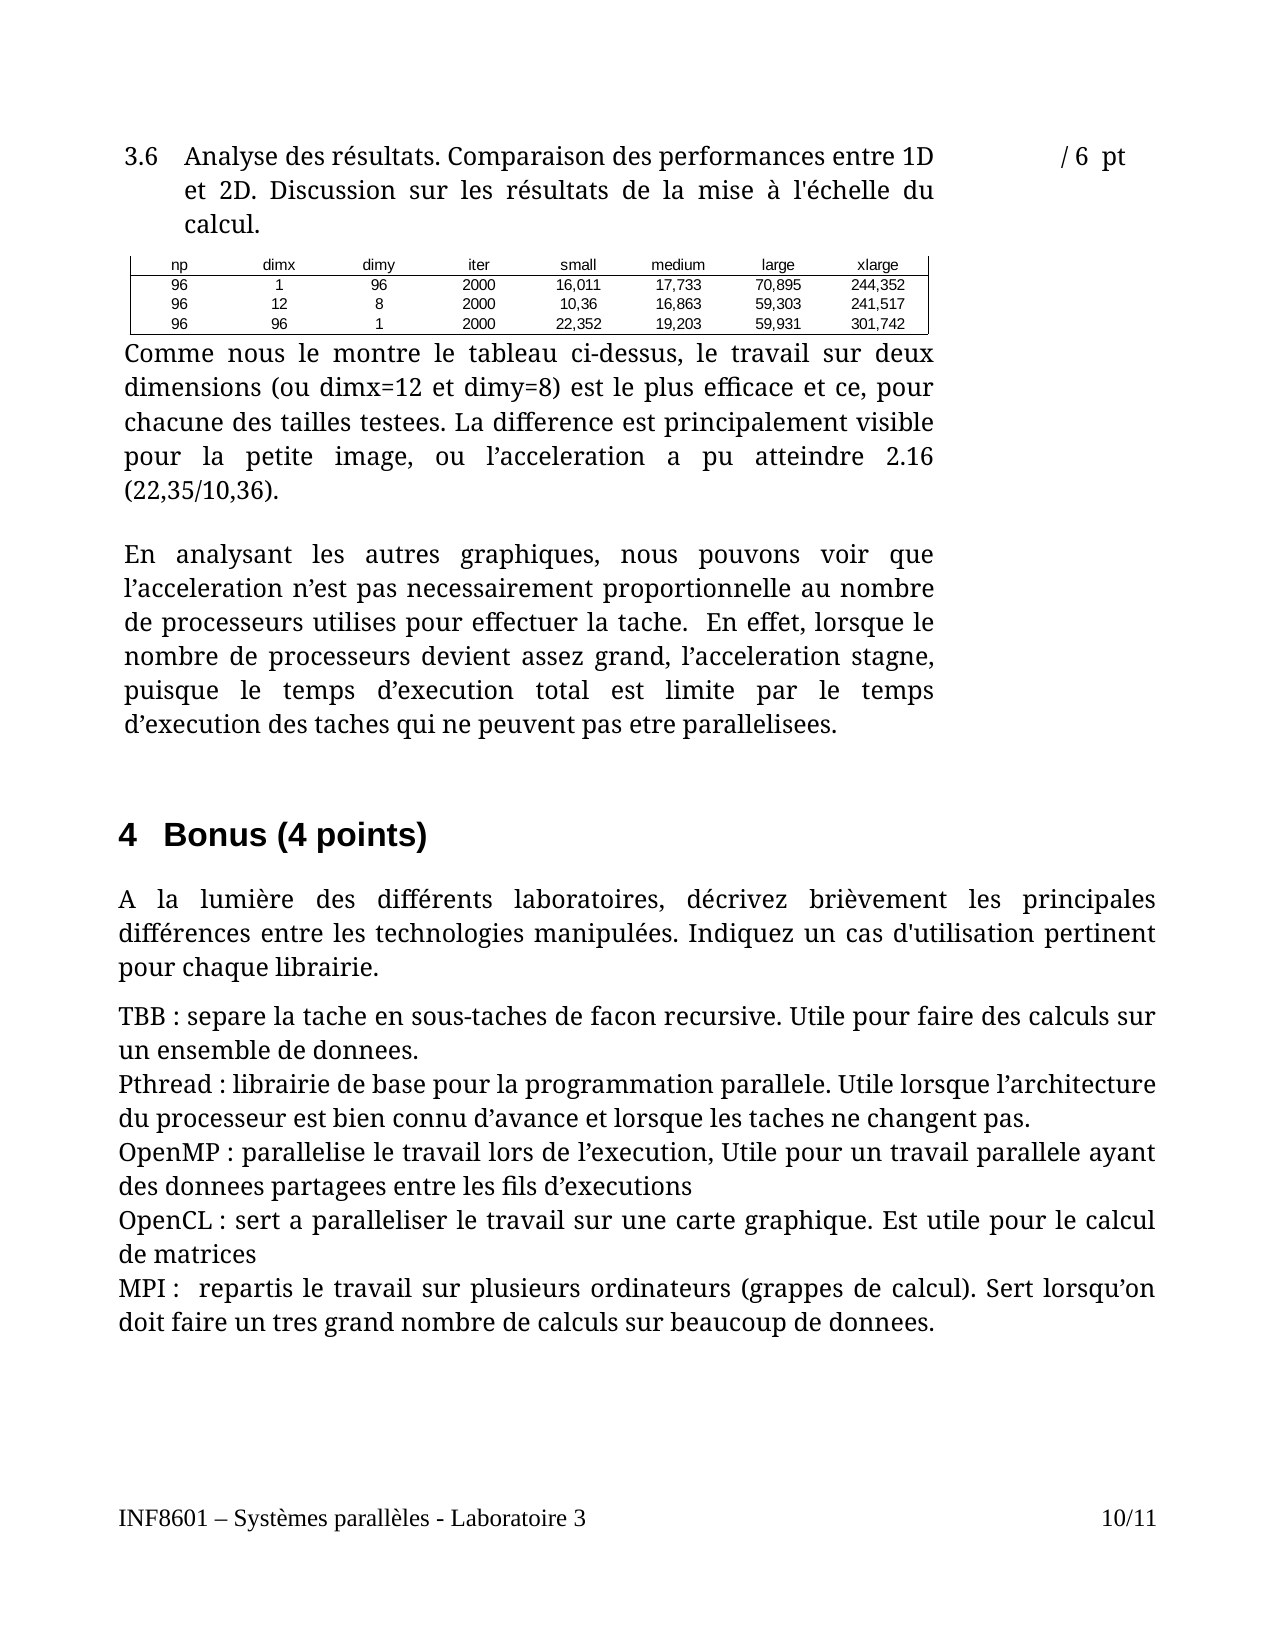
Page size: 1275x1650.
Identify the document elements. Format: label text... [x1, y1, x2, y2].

table_cell Analyse des résultats. Comparaison des performances entre 1D et 2D. Discussion sur les résultats de la mise à l'échelle du calcul. Comme nous le montre le tableau ci-dessus, le travail sur deux dimensions (ou dimx=12 et dimy=8) est le plus efficace et ce, pour chacune des tailles testees. La difference est principalement visible pour la petite image, ou l’acceleration a pu atteindre 2.16 (22,35/10,36). En analysant les autres graphiques, nous pouvons voir que l’acceleration n’est pas necessairement proportionnelle au nombre de processeurs utilises pour effectuer la tache. En effet, lorsque le nombre de processeurs devient assez grand, l’acceleration stagne, puisque le temps d’execution total est limite par le temps d’execution des taches qui ne peuvent pas etre parallelisees. [118, 118, 941, 761]
text OpenCL : sert a paralleliser le travail sur une carte graphique. Est utile pour le calcul de matrices [118, 1203, 1157, 1271]
text MPI : repartis le travail sur plusieurs ordinateurs (grappes de calcul). Sert lorsqu’on doit faire un tres grand nombre de calculs sur beaucoup de donnees. [118, 1271, 1157, 1339]
text Pthread : librairie de base pour la programmation parallele. Utile lorsque l’architecture du processeur est bien connu d’avance et lorsque les taches ne changent pas. [118, 1067, 1157, 1135]
table_cell [941, 118, 1049, 761]
table_cell / 6 pt [1049, 118, 1157, 761]
text OpenMP : parallelise le travail lors de l’execution, Utile pour un travail parallele ayant des donnees partagees entre les fils d’executions [118, 1135, 1157, 1203]
subtitle Bonus (4 points) [118, 815, 1157, 854]
text TBB : separe la tache en sous-taches de facon recursive. Utile pour faire des calculs sur un ensemble de donnees. [118, 998, 1157, 1067]
text A la lumière des différents laboratoires, décrivez brièvement les principales différences entre les technologies manipulées. Indiquez un cas d'utilisation pertinent pour chaque librairie. [118, 881, 1157, 983]
